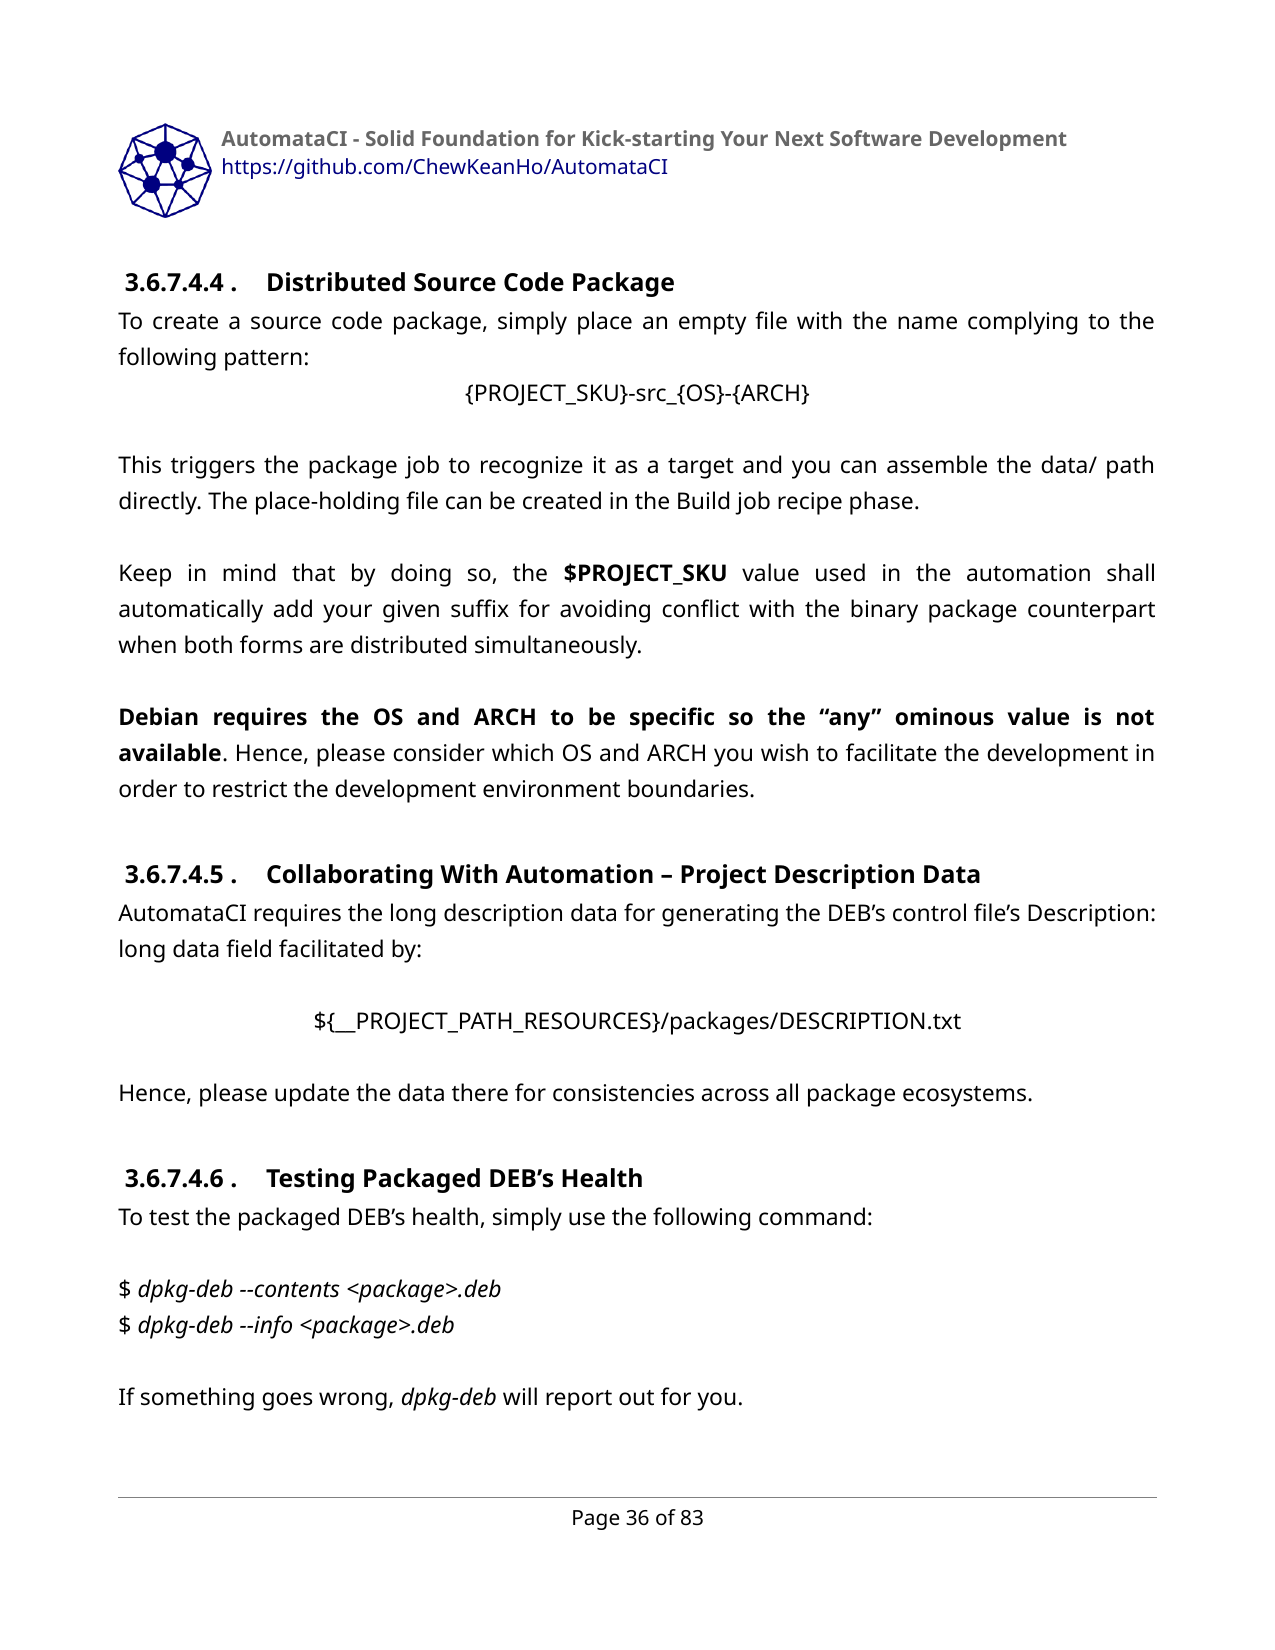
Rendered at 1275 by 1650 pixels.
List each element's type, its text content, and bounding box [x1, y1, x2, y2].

text AutomataCI requires the long description data for generating the DEB’s control file’s Description: long data field facilitated by: [118, 897, 1157, 964]
subtitle Collaborating With Automation – Project Description Data [118, 857, 1157, 891]
text $ dpkg-deb --contents <package>.deb [118, 1273, 1157, 1304]
text Hence, please update the data there for consistencies across all package ecosystems. [118, 1077, 1157, 1108]
text To test the packaged DEB’s health, simply use the following command: [118, 1201, 1157, 1232]
picture [118, 123, 212, 218]
subtitle Distributed Source Code Package [118, 265, 1157, 299]
text {PROJECT_SKU}-src_{OS}-{ARCH} [118, 377, 1157, 408]
subtitle Testing Packaged DEB’s Health [118, 1161, 1157, 1195]
text ${__PROJECT_PATH_RESOURCES}/packages/DESCRIPTION.txt [118, 1005, 1157, 1036]
text This triggers the package job to recognize it as a target and you can assemble the data/ path directly. The place-holding file can be created in the Build job recipe phase. [118, 449, 1157, 516]
text Debian requires the OS and ARCH to be specific so the “any” ominous value is not available. Hence, please consider which OS and ARCH you wish to facilitate the development in order to restrict the development environment boundaries. [118, 701, 1157, 804]
text To create a source code package, simply place an empty file with the name complying to the following pattern: [118, 305, 1157, 372]
text Keep in mind that by doing so, the $PROJECT_SKU value used in the automation shall automatically add your given suffix for avoiding conflict with the binary package counterpart when both forms are distributed simultaneously. [118, 557, 1157, 660]
text $ dpkg-deb --info <package>.deb [118, 1309, 1157, 1340]
text If something goes wrong, dpkg-deb will report out for you. [118, 1381, 1157, 1412]
